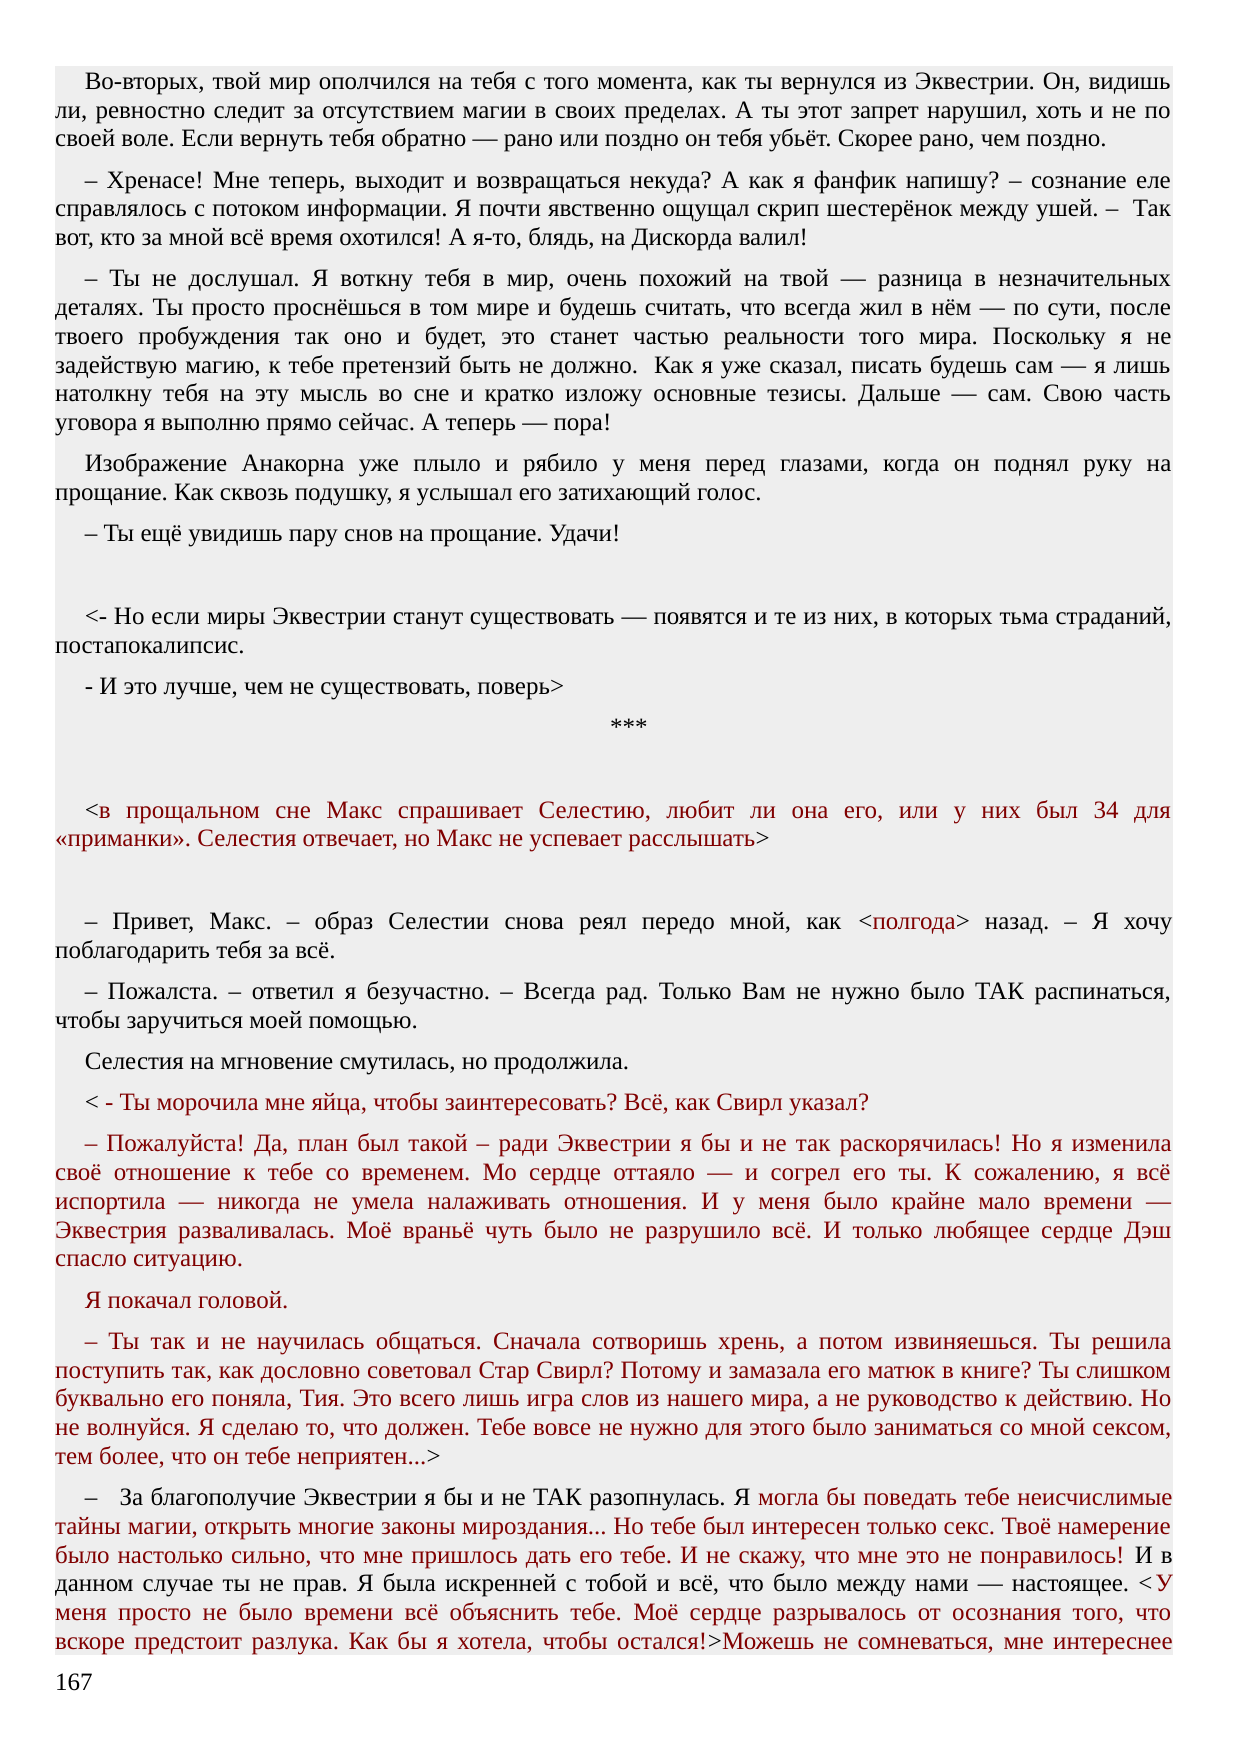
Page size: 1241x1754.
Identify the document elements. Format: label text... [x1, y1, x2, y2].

text - И это лучше, чем не существовать, поверь> [55, 671, 1173, 700]
text Во-вторых, твой мир ополчился на тебя с того момента, как ты вернулся из Эквестрии. Он, видишь ли, ревностно следит за отсутствием магии в своих пределах. А ты этот запрет нарушил, хоть и не по своей воле. Если вернуть тебя обратно — рано или поздно он тебя убьёт. Скорее рано, чем поздно. [55, 66, 1173, 152]
text – Привет, Макс. – образ Селестии снова реял передо мной, как <полгода> назад. – Я хочу поблагодарить тебя за всё. [55, 906, 1173, 963]
text *** [55, 712, 1173, 741]
text Селестия на мгновение смутилась, но продолжила. [55, 1046, 1173, 1075]
text Я покачал головой. [55, 1285, 1173, 1313]
text <в прощальном сне Макс спрашивает Селестию, любит ли она его, или у них был 34 для «приманки». Селестия отвечает, но Макс не успевает расслышать> [55, 795, 1173, 852]
text – Пожалста. – ответил я безучастно. – Всегда рад. Только Вам не нужно было ТАК распинаться, чтобы заручиться моей помощью. [55, 976, 1173, 1033]
text Изображение Анакорна уже плыло и рябило у меня перед глазами, когда он поднял руку на прощание. Как сквозь подушку, я услышал его затихающий голос. [55, 448, 1173, 506]
text – Ты так и не научилась общаться. Сначала сотворишь хрень, а потом извиняешься. Ты решила поступить так, как дословно советовал Стар Свирл? Потому и замазала его матюк в книге? Ты слишком буквально его поняла, Тия. Это всего лишь игра слов из нашего мира, а не руководство к действию. Но не волнуйся. Я сделаю то, что должен. Тебе вовсе не нужно для этого было заниматься со мной сексом, тем более, что он тебе неприятен...> [55, 1326, 1173, 1470]
text – Хренасе! Мне теперь, выходит и возвращаться некуда? А как я фанфик напишу? – сознание еле справлялось с потоком информации. Я почти явственно ощущал скрип шестерёнок между ушей. – Так вот, кто за мной всё время охотился! А я-то, блядь, на Дискорда валил! [55, 165, 1173, 251]
text – Пожалуйста! Да, план был такой – ради Эквестрии я бы и не так раскорячилась! Но я изменила своё отношение к тебе со временем. Мо сердце оттаяло — и согрел его ты. К сожалению, я всё испортила — никогда не умела налаживать отношения. И у меня было крайне мало времени — Эквестрия разваливалась. Моё враньё чуть было не разрушило всё. И только любящее сердце Дэш спасло ситуацию. [55, 1128, 1173, 1272]
text – Ты не дослушал. Я воткну тебя в мир, очень похожий на твой — разница в незначительных деталях. Ты просто проснёшься в том мире и будешь считать, что всегда жил в нём — по сути, после твоего пробуждения так оно и будет, это станет частью реальности того мира. Поскольку я не задействую магию, к тебе претензий быть не должно. Как я уже сказал, писать будешь сам — я лишь натолкну тебя на эту мысль во сне и кратко изложу основные тезисы. Дальше — сам. Свою часть уговора я выполню прямо сейчас. А теперь — пора! [55, 263, 1173, 436]
text < - Ты морочила мне яйца, чтобы заинтересовать? Всё, как Свирл указал? [55, 1087, 1173, 1116]
text <- Но если миры Эквестрии станут существовать — появятся и те из них, в которых тьма страданий, постапокалипсис. [55, 601, 1173, 658]
text – За благополучие Эквестрии я бы и не ТАК разопнулась. Я могла бы поведать тебе неисчислимые тайны магии, открыть многие законы мироздания... Но тебе был интересен только секс. Твоё намерение было настолько сильно, что мне пришлось дать его тебе. И не скажу, что мне это не понравилось! И в данном случае ты не прав. Я была искренней с тобой и всё, что было между нами — настоящее. <У меня просто не было времени всё объяснить тебе. Моё сердце разрывалось от осознания того, что вскоре предстоит разлука. Как бы я хотела, чтобы остался!>Можешь не сомневаться, мне интереснее [55, 1482, 1173, 1655]
text – Ты ещё увидишь пару снов на прощание. Удачи! [55, 518, 1173, 547]
